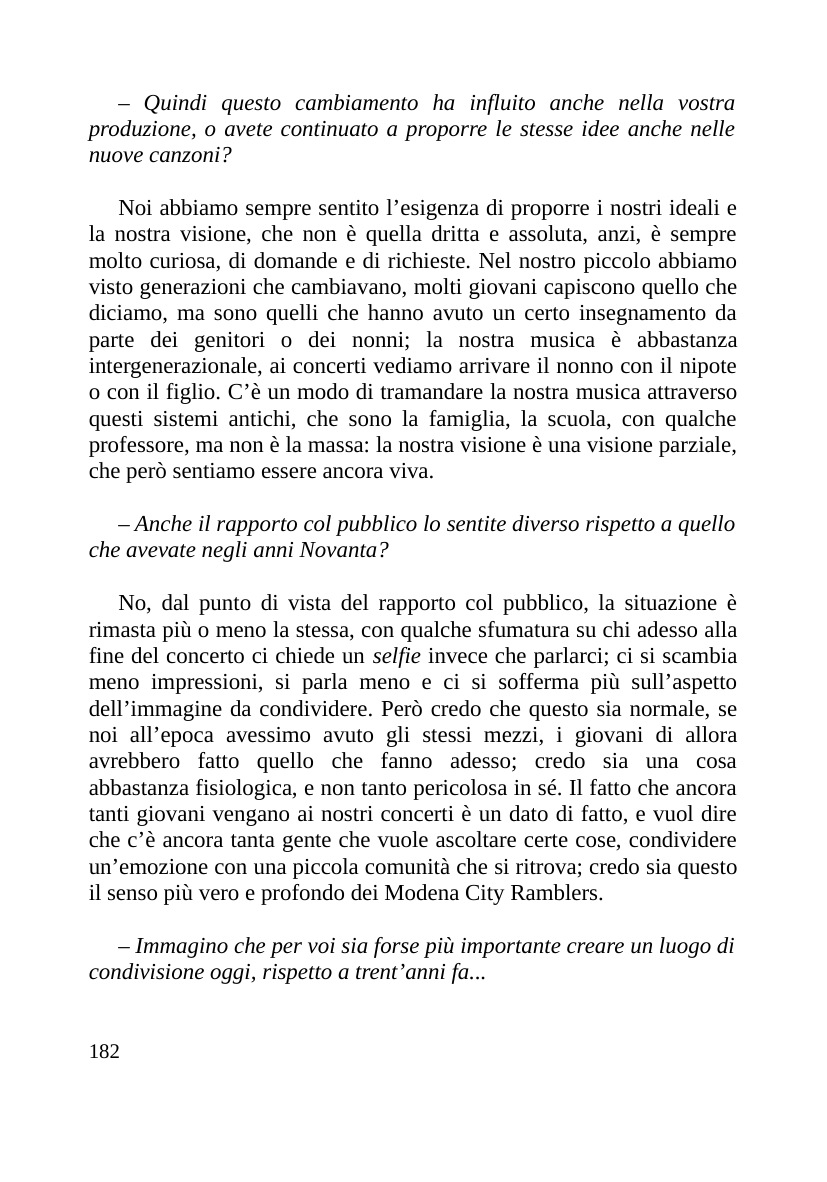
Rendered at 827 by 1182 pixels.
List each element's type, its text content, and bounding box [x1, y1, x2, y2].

text – Anche il rapporto col pubblico lo sentite diverso rispetto a quello che avevate negli anni Novanta? [88, 510, 738, 563]
text No, dal punto di vista del rapporto col pubblico, la situazione è rimasta più o meno la stessa, con qualche sfumatura su chi adesso alla fine del concerto ci chiede un selfie invece che parlarci; ci si scambia meno impressioni, si parla meno e ci si sofferma più sull’aspetto dell’immagine da condividere. Però credo che questo sia normale, se noi all’epoca avessimo avuto gli stessi mezzi, i giovani di allora avrebbero fatto quello che fanno adesso; credo sia una cosa abbastanza fisiologica, e non tanto pericolosa in sé. Il fatto che ancora tanti giovani vengano ai nostri concerti è un dato di fatto, e vuol dire che c’è ancora tanta gente che vuole ascoltare certe cose, condividere un’emozione con una piccola comunità che si ritrova; credo sia questo il senso più vero e profondo dei Modena City Ramblers. [88, 589, 738, 906]
text – Quindi questo cambiamento ha influito anche nella vostra produzione, o avete continuato a proporre le stesse idee anche nelle nuove canzoni? [88, 88, 738, 168]
text – Immagino che per voi sia forse più importante creare un luogo di condivisione oggi, rispetto a trent’anni fa... [88, 932, 738, 984]
text Noi abbiamo sempre sentito l’esigenza di proporre i nostri ideali e la nostra visione, che non è quella dritta e assoluta, anzi, è sempre molto curiosa, di domande e di richieste. Nel nostro piccolo abbiamo visto generazioni che cambiavano, molti giovani capiscono quello che diciamo, ma sono quelli che hanno avuto un certo insegnamento da parte dei genitori o dei nonni; la nostra musica è abbastanza intergenerazionale, ai concerti vediamo arrivare il nonno con il nipote o con il figlio. C’è un modo di tramandare la nostra musica attraverso questi sistemi antichi, che sono la famiglia, la scuola, con qualche professore, ma non è la massa: la nostra visione è una visione parziale, che però sentiamo essere ancora viva. [88, 194, 738, 484]
